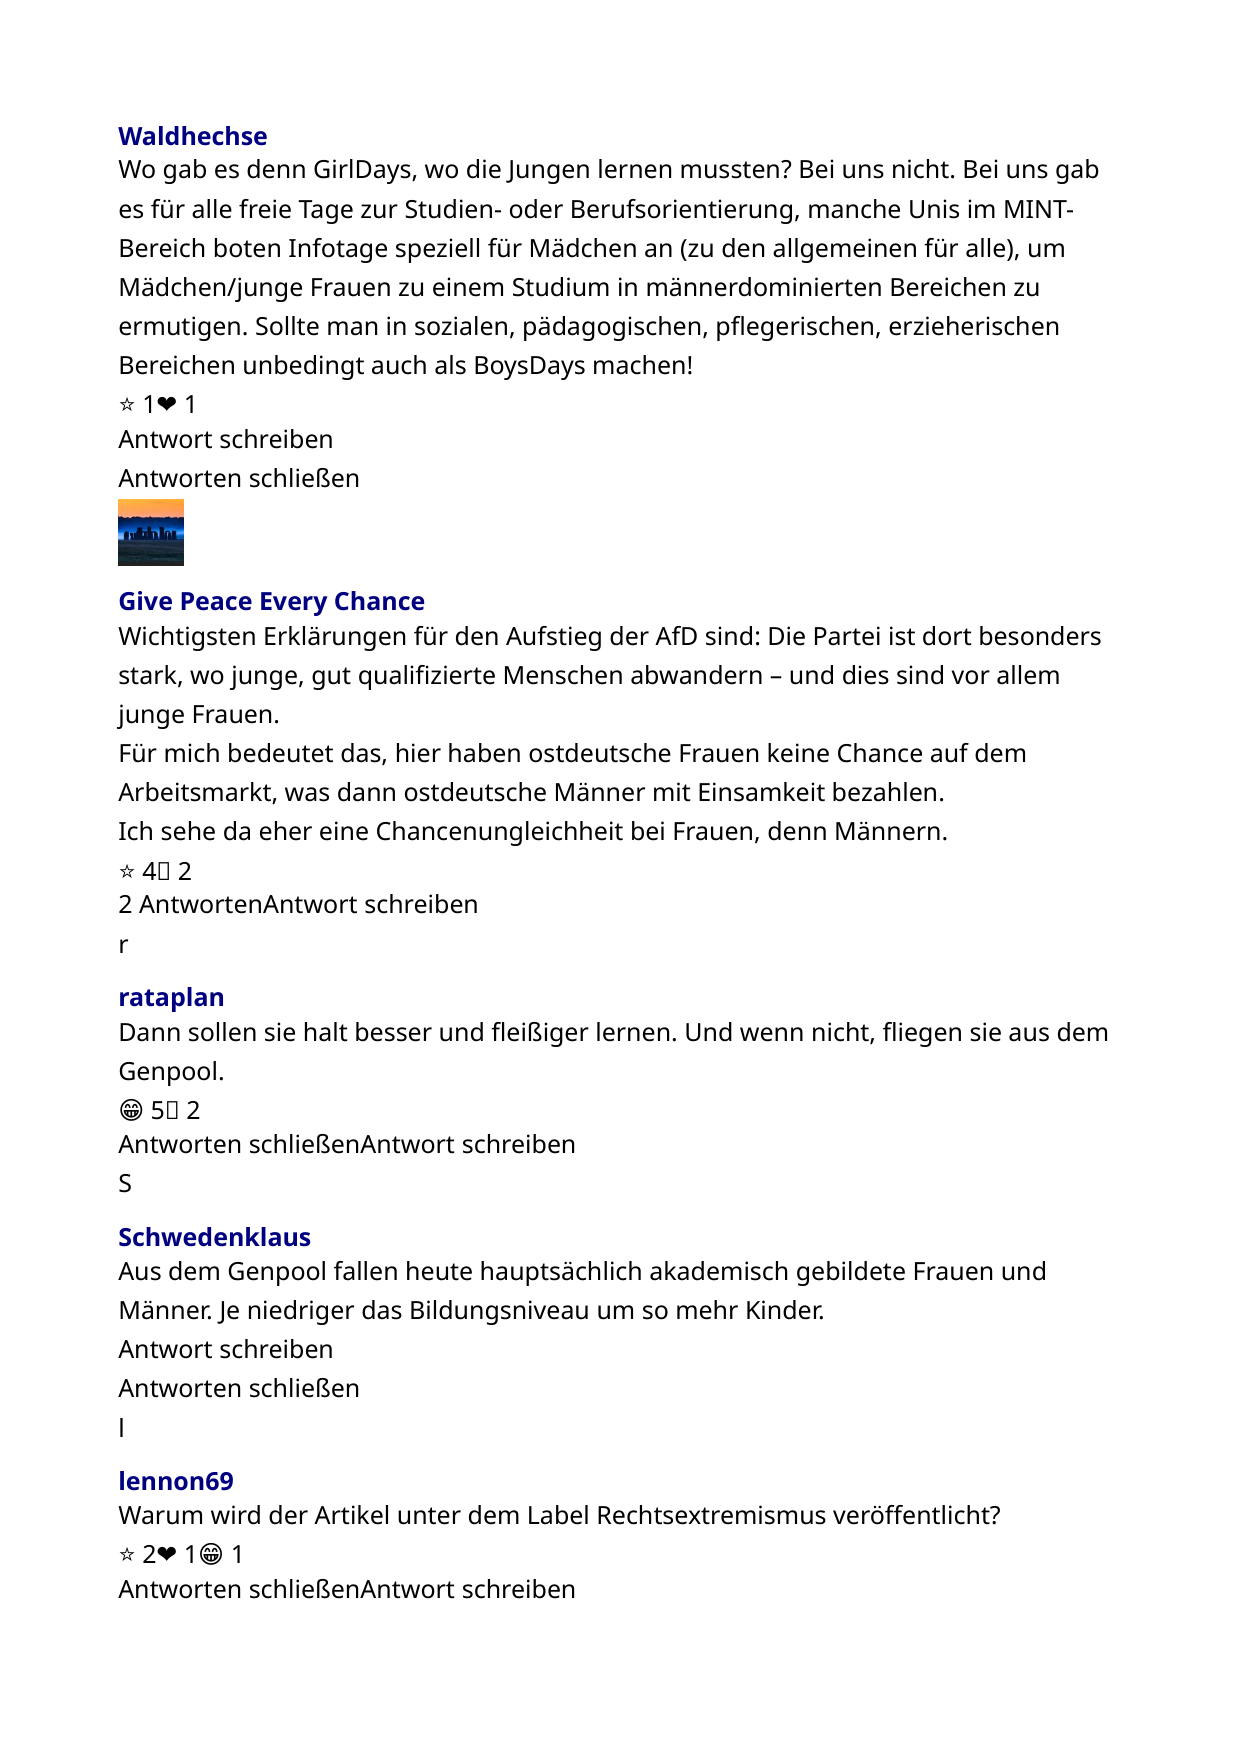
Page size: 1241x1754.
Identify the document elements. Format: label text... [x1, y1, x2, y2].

text ⭐️ 1❤️ 1 [118, 387, 1122, 421]
text 😁 5🤨 2 [118, 1092, 1122, 1127]
text Antworten schließen [118, 1371, 1122, 1405]
text Aus dem Genpool fallen heute hauptsächlich akademisch gebildete Frauen und Männer. Je niedriger das Bildungsniveau um so mehr Kinder. [118, 1253, 1122, 1327]
text ⭐️ 2❤️ 1😁 1 [118, 1537, 1122, 1571]
text Wichtigsten Erklärungen für den Aufstieg der AfD sind: Die Partei ist dort besonders stark, wo junge, gut qualifizierte Menschen abwandern – und dies sind vor allem junge Frauen. [118, 618, 1122, 731]
text Dann sollen sie halt besser und fleißiger lernen. Und wenn nicht, fliegen sie aus dem Genpool. [118, 1014, 1122, 1087]
picture [118, 499, 184, 566]
text Antworten schließen [118, 460, 1122, 494]
text 2 AntwortenAntwort schreiben [118, 887, 1122, 921]
subtitle lennon69 [118, 1464, 1122, 1498]
subtitle Give Peace Every Chance [118, 584, 1122, 618]
text Antworten schließenAntwort schreiben [118, 1127, 1122, 1161]
text Antworten schließenAntwort schreiben [118, 1571, 1122, 1605]
text Ich sehe da eher eine Chancenungleichheit bei Frauen, denn Männern. [118, 814, 1122, 848]
text l [118, 1410, 1122, 1444]
text Antwort schreiben [118, 1332, 1122, 1366]
text S [118, 1166, 1122, 1200]
text Für mich bedeutet das, hier haben ostdeutsche Frauen keine Chance auf dem Arbeitsmarkt, was dann ostdeutsche Männer mit Einsamkeit bezahlen. [118, 736, 1122, 809]
text Warum wird der Artikel unter dem Label Rechtsextremismus veröffentlicht? [118, 1498, 1122, 1532]
text ⭐️ 4🤨 2 [118, 853, 1122, 887]
text r [118, 926, 1122, 960]
subtitle Schwedenklaus [118, 1219, 1122, 1253]
text Wo gab es denn GirlDays, wo die Jungen lernen mussten? Bei uns nicht. Bei uns gab es für alle freie Tage zur Studien- oder Berufsorientierung, manche Unis im MINT-Bereich boten Infotage speziell für Mädchen an (zu den allgemeinen für alle), um Mädchen/junge Frauen zu einem Studium in männerdominierten Bereichen zu ermutigen. Sollte man in sozialen, pädagogischen, pflegerischen, erzieherischen Bereichen unbedingt auch als BoysDays machen! [118, 152, 1122, 382]
text Antwort schreiben [118, 421, 1122, 455]
subtitle Waldhechse [118, 118, 1122, 152]
subtitle rataplan [118, 980, 1122, 1014]
